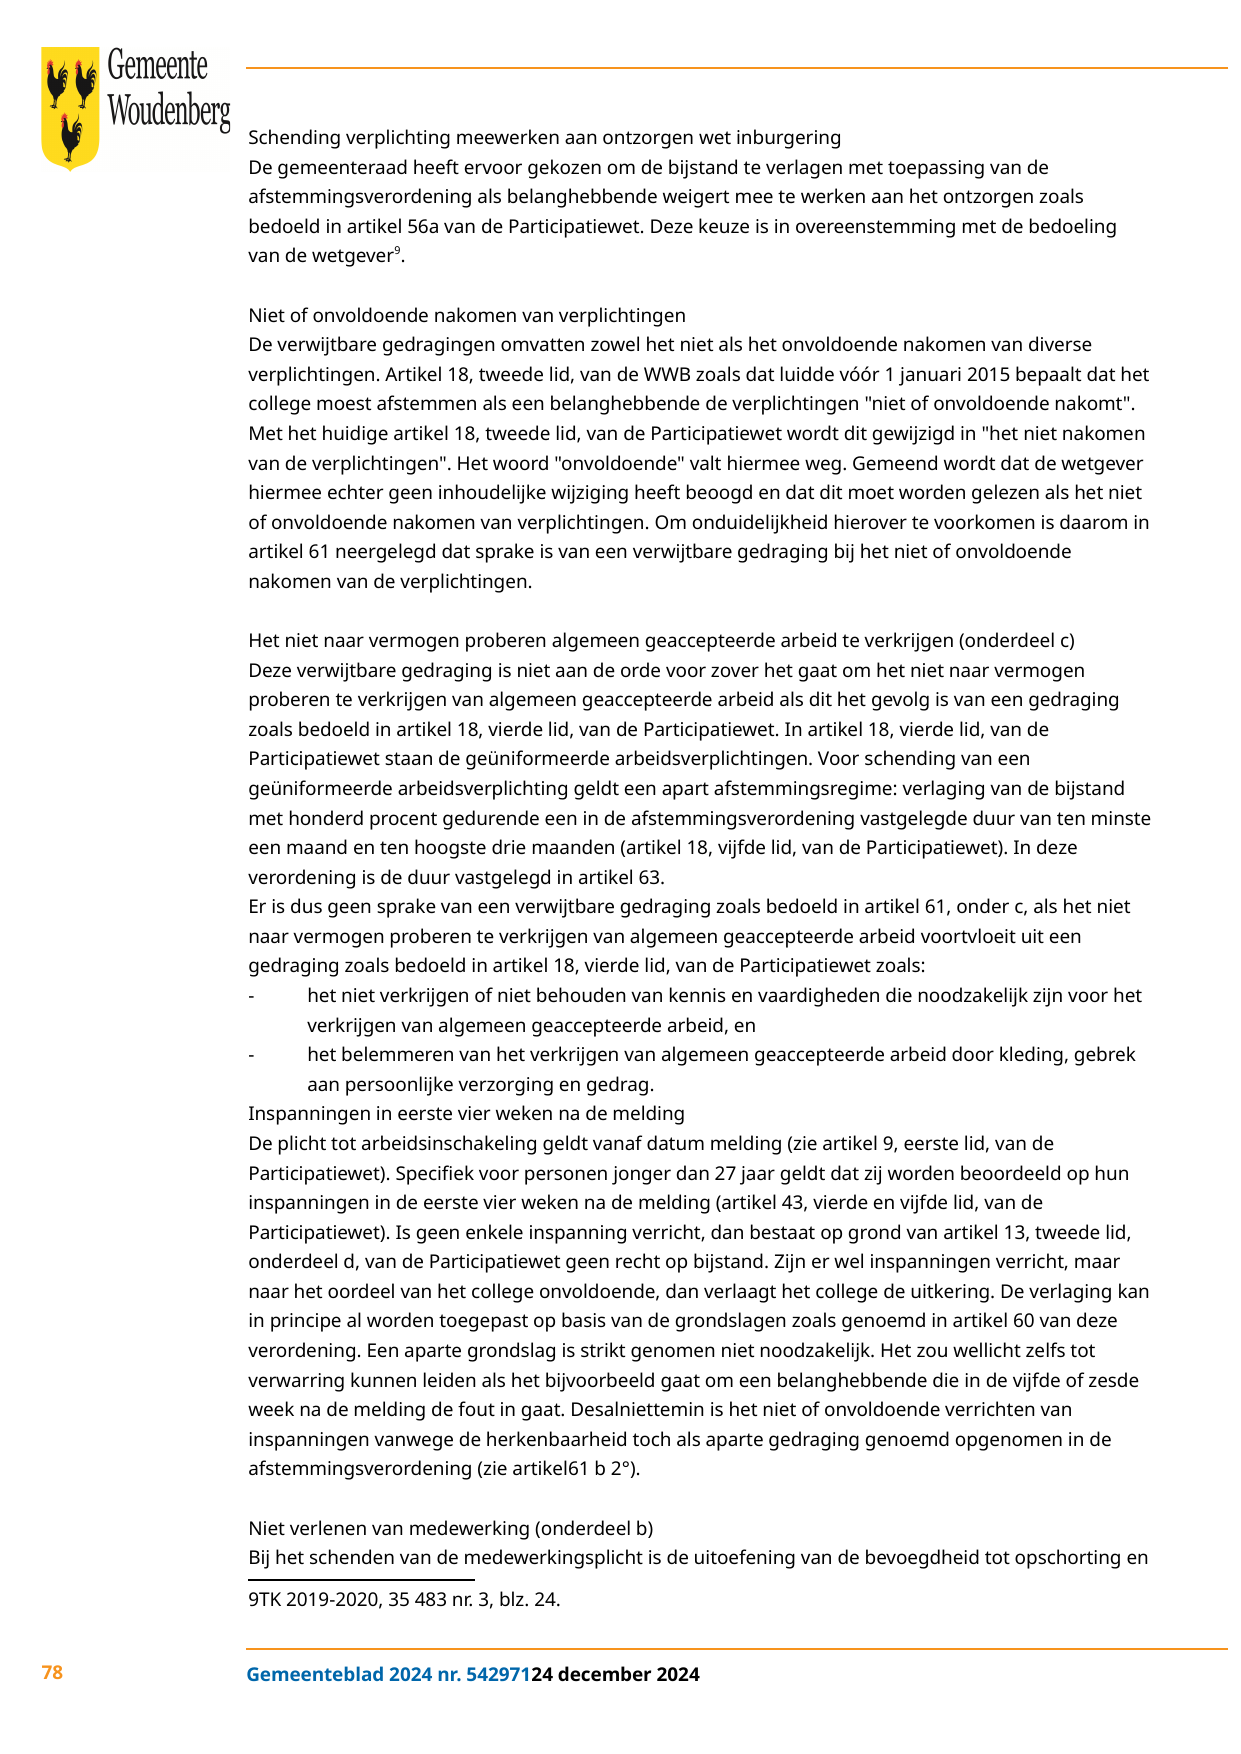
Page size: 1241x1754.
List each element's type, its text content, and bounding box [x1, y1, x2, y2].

list het niet verkrijgen of niet behouden van kennis en vaardigheden die noodzakelijk zijn voor het verkrijgen van algemeen geaccepteerde arbeid, en [248, 982, 1152, 1038]
text Bij het schenden van de medewerkingsplicht is de uitoefening van de bevoegdheid tot opschorting en [248, 1544, 1152, 1570]
text De plicht tot arbeidsinschakeling geldt vanaf datum melding (zie artikel 9, eerste lid, van de Participatiewet). Specifiek voor personen jonger dan 27 jaar geldt dat zij worden beoordeeld op hun inspanningen in de eerste vier weken na de melding (artikel 43, vierde en vijfde lid, van de Participatiewet). Is geen enkele inspanning verricht, dan bestaat op grond van artikel 13, tweede lid, onderdeel d, van de Participatiewet geen recht op bijstand. Zijn er wel inspanningen verricht, maar naar het oordeel van het college onvoldoende, dan verlaagt het college de uitkering. De verlaging kan in principe al worden toegepast op basis van de grondslagen zoals genoemd in artikel 60 van deze verordening. Een aparte grondslag is strikt genomen niet noodzakelijk. Het zou wellicht zelfs tot verwarring kunnen leiden als het bijvoorbeeld gaat om een belanghebbende die in de vijfde of zesde week na de melding de fout in gaat. Desalniettemin is het niet of onvoldoende verrichten van inspanningen vanwege de herkenbaarheid toch als aparte gedraging genoemd opgenomen in de afstemmingsverordening (zie artikel61 b 2°). [248, 1130, 1152, 1481]
picture [41, 47, 231, 172]
text Deze verwijtbare gedraging is niet aan de orde voor zover het gaat om het niet naar vermogen proberen te verkrijgen van algemeen geaccepteerde arbeid als dit het gevolg is van een gedraging zoals bedoeld in artikel 18, vierde lid, van de Participatiewet. In artikel 18, vierde lid, van de Participatiewet staan de geüniformeerde arbeidsverplichtingen. Voor schending van een geüniformeerde arbeidsverplichting geldt een apart afstemmingsregime: verlaging van de bijstand met honderd procent gedurende een in de afstemmingsverordening vastgelegde duur van ten minste een maand en ten hoogste drie maanden (artikel 18, vijfde lid, van de Participatiewet). In deze verordening is de duur vastgelegd in artikel 63. [248, 657, 1152, 890]
text Het niet naar vermogen proberen algemeen geaccepteerde arbeid te verkrijgen (onderdeel c) [248, 627, 1152, 653]
text Niet verlenen van medewerking (onderdeel b) [248, 1515, 1152, 1541]
list het belemmeren van het verkrijgen van algemeen geaccepteerde arbeid door kleding, gebrek aan persoonlijke verzorging en gedrag. [248, 1041, 1152, 1097]
text De gemeenteraad heeft ervoor gekozen om de bijstand te verlagen met toepassing van de afstemmingsverordening als belanghebbende weigert mee te werken aan het ontzorgen zoals bedoeld in artikel 56a van de Participatiewet. Deze keuze is in overeenstemming met de bedoeling van de wetgever. [248, 154, 1152, 268]
text De verwijtbare gedragingen omvatten zowel het niet als het onvoldoende nakomen van diverse verplichtingen. Artikel 18, tweede lid, van de WWB zoals dat luidde vóór 1 januari 2015 bepaalt dat het college moest afstemmen als een belanghebbende de verplichtingen "niet of onvoldoende nakomt". Met het huidige artikel 18, tweede lid, van de Participatiewet wordt dit gewijzigd in "het niet nakomen van de verplichtingen". Het woord "onvoldoende" valt hiermee weg. Gemeend wordt dat de wetgever hiermee echter geen inhoudelijke wijziging heeft beoogd en dat dit moet worden gelezen als het niet of onvoldoende nakomen van verplichtingen. Om onduidelijkheid hierover te voorkomen is daarom in artikel 61 neergelegd dat sprake is van een verwijtbare gedraging bij het niet of onvoldoende nakomen van de verplichtingen. [248, 331, 1152, 594]
text TK 2019-2020, 35 483 nr. 3, blz. 24. [248, 1586, 1152, 1612]
text Inspanningen in eerste vier weken na de melding [248, 1101, 1152, 1126]
text Schending verplichting meewerken aan ontzorgen wet inburgering [248, 124, 1152, 150]
text Niet of onvoldoende nakomen van verplichtingen [248, 302, 1152, 328]
text Er is dus geen sprake van een verwijtbare gedraging zoals bedoeld in artikel 61, onder c, als het niet naar vermogen proberen te verkrijgen van algemeen geaccepteerde arbeid voortvloeit uit een gedraging zoals bedoeld in artikel 18, vierde lid, van de Participatiewet zoals: [248, 893, 1152, 978]
